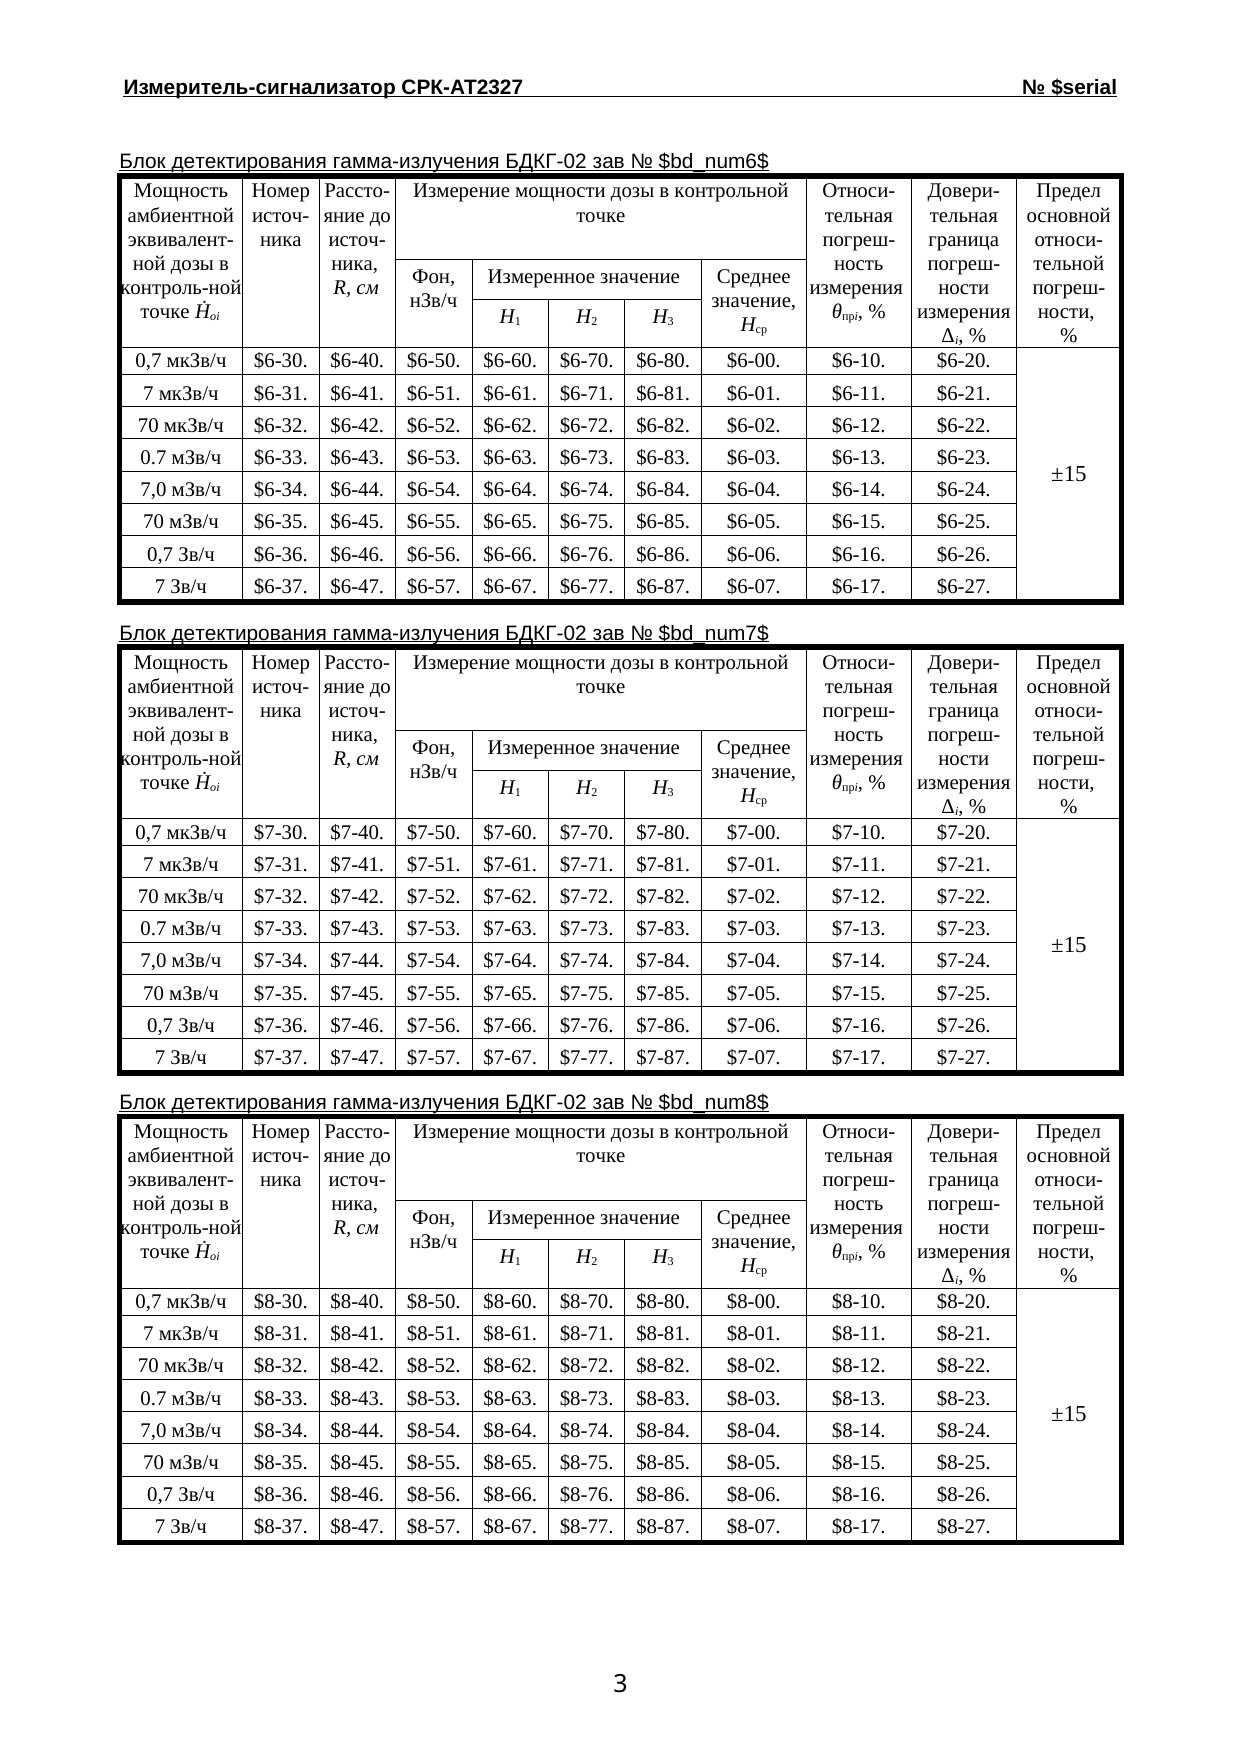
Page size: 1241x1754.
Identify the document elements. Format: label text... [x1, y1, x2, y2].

table_cell Номер источ-ника [243, 650, 319, 818]
table_cell $8-06. [702, 1477, 806, 1508]
table_cell 0,7 Зв/ч [122, 536, 242, 567]
table_cell $6-85. [625, 504, 701, 535]
table_cell $7-64. [473, 943, 548, 974]
table_cell $7-53. [396, 911, 472, 942]
table_cell $8-45. [320, 1444, 395, 1476]
table_cell $8-65. [473, 1444, 548, 1476]
table_cell $6-44. [320, 472, 395, 503]
table_cell $6-72. [549, 407, 624, 438]
table_cell $7-65. [473, 975, 548, 1006]
table_cell ±15 [1017, 819, 1119, 1070]
table_cell 0.7 мЗв/ч [122, 439, 242, 471]
table_cell $6-31. [243, 375, 319, 406]
table_cell $8-20. [912, 1289, 1016, 1314]
table_cell ±15 [1017, 348, 1119, 599]
table_cell $7-55. [396, 975, 472, 1006]
table_cell $8-60. [473, 1289, 548, 1314]
table_cell $7-06. [702, 1007, 806, 1038]
table_cell $7-43. [320, 911, 395, 942]
table_cell 7 Зв/ч [122, 1039, 242, 1070]
table_cell Измеренное значение [473, 731, 701, 769]
table_cell Среднее значение, Hср [702, 260, 806, 347]
table_cell $7-27. [912, 1039, 1016, 1070]
table_cell $7-66. [473, 1007, 548, 1038]
table_cell $6-77. [549, 568, 624, 599]
table_cell 0,7 мкЗв/ч [122, 1289, 242, 1314]
table_cell 7,0 мЗв/ч [122, 472, 242, 503]
table_cell $8-10. [807, 1289, 911, 1314]
table_cell $7-37. [243, 1039, 319, 1070]
table_cell $6-53. [396, 439, 472, 471]
table_cell $8-81. [625, 1316, 701, 1347]
table_cell Рассто-яние до источ-ника, R, см [320, 179, 395, 347]
table_cell $6-07. [702, 568, 806, 599]
table_cell $8-27. [912, 1509, 1016, 1540]
table_cell 70 мЗв/ч [122, 1444, 242, 1476]
table_cell $8-33. [243, 1380, 319, 1411]
table_cell $7-85. [625, 975, 701, 1006]
table_cell $7-21. [912, 846, 1016, 877]
table_cell $6-81. [625, 375, 701, 406]
table_cell $7-10. [807, 819, 911, 845]
table_cell H1 [473, 1240, 548, 1287]
table_cell $8-13. [807, 1380, 911, 1411]
table_cell $6-61. [473, 375, 548, 406]
table_cell $8-14. [807, 1412, 911, 1443]
table_cell $6-57. [396, 568, 472, 599]
table_cell $8-31. [243, 1316, 319, 1347]
table_cell 7 мкЗв/ч [122, 375, 242, 406]
table_cell $8-66. [473, 1477, 548, 1508]
table_cell $6-27. [912, 568, 1016, 599]
table_cell $6-11. [807, 375, 911, 406]
table_cell 7,0 мЗв/ч [122, 943, 242, 974]
table_cell $6-25. [912, 504, 1016, 535]
table_cell Довери-тельная граница погреш-ности измерения Δi, % [912, 650, 1016, 818]
table_cell $6-71. [549, 375, 624, 406]
table_cell 70 мкЗв/ч [122, 878, 242, 909]
table_cell $7-22. [912, 878, 1016, 909]
table_cell 0.7 мЗв/ч [122, 1380, 242, 1411]
table_cell H2 [549, 771, 624, 818]
table_cell $6-67. [473, 568, 548, 599]
table_cell $8-22. [912, 1348, 1016, 1379]
table_cell $7-17. [807, 1039, 911, 1070]
table_cell $8-32. [243, 1348, 319, 1379]
table_cell $7-51. [396, 846, 472, 877]
table_cell $7-12. [807, 878, 911, 909]
table_cell $7-45. [320, 975, 395, 1006]
table_cell Рассто-яние до источ-ника, R, см [320, 650, 395, 818]
table_cell $8-52. [396, 1348, 472, 1379]
table_cell $6-37. [243, 568, 319, 599]
table_cell $7-23. [912, 911, 1016, 942]
table_cell $7-01. [702, 846, 806, 877]
table_cell $8-50. [396, 1289, 472, 1314]
table_cell 7 мкЗв/ч [122, 846, 242, 877]
table_cell $7-70. [549, 819, 624, 845]
table_cell $6-54. [396, 472, 472, 503]
table_cell $6-46. [320, 536, 395, 567]
table_cell $7-07. [702, 1039, 806, 1070]
table_cell $6-56. [396, 536, 472, 567]
table_cell $8-64. [473, 1412, 548, 1443]
table_cell $6-17. [807, 568, 911, 599]
table_cell $6-34. [243, 472, 319, 503]
table_cell 70 мЗв/ч [122, 504, 242, 535]
table_cell $7-73. [549, 911, 624, 942]
table_cell $8-03. [702, 1380, 806, 1411]
table_cell $7-74. [549, 943, 624, 974]
table_cell $7-24. [912, 943, 1016, 974]
table_cell $6-84. [625, 472, 701, 503]
table_cell H3 [625, 771, 701, 818]
table_cell $6-40. [320, 348, 395, 374]
table_cell $7-81. [625, 846, 701, 877]
table_cell $7-34. [243, 943, 319, 974]
table_cell $7-05. [702, 975, 806, 1006]
table_cell $7-16. [807, 1007, 911, 1038]
table_cell 0,7 Зв/ч [122, 1477, 242, 1508]
table_cell $7-83. [625, 911, 701, 942]
table_cell $6-24. [912, 472, 1016, 503]
table_cell $8-85. [625, 1444, 701, 1476]
table_cell $7-60. [473, 819, 548, 845]
table_cell 0,7 мкЗв/ч [122, 819, 242, 845]
table_cell $6-80. [625, 348, 701, 374]
table_cell $8-67. [473, 1509, 548, 1540]
table_cell Предел основной относи-тельной погреш-ности, % [1017, 179, 1119, 347]
table_cell Измерение мощности дозы в контрольной точке [396, 1119, 806, 1199]
table_cell $6-64. [473, 472, 548, 503]
table_cell $6-10. [807, 348, 911, 374]
table_cell $8-04. [702, 1412, 806, 1443]
table_cell $8-17. [807, 1509, 911, 1540]
table_cell $6-14. [807, 472, 911, 503]
table_cell $7-72. [549, 878, 624, 909]
table_cell $8-47. [320, 1509, 395, 1540]
table_cell $7-33. [243, 911, 319, 942]
table_cell $8-23. [912, 1380, 1016, 1411]
table_cell $6-26. [912, 536, 1016, 567]
table_cell Номер источ-ника [243, 179, 319, 347]
table_cell $6-41. [320, 375, 395, 406]
table_cell $7-15. [807, 975, 911, 1006]
table_cell 0,7 Зв/ч [122, 1007, 242, 1038]
table_cell 0.7 мЗв/ч [122, 911, 242, 942]
table_cell $6-65. [473, 504, 548, 535]
table_cell $7-04. [702, 943, 806, 974]
table_cell Измеренное значение [473, 260, 701, 298]
table_cell Относи-тельная погреш-ность измерения θпрi, % [807, 1119, 911, 1287]
table_cell $8-83. [625, 1380, 701, 1411]
table_cell H1 [473, 771, 548, 818]
table_cell $8-51. [396, 1316, 472, 1347]
table_cell $7-20. [912, 819, 1016, 845]
table_cell $6-22. [912, 407, 1016, 438]
table_cell $8-34. [243, 1412, 319, 1443]
table_cell $7-32. [243, 878, 319, 909]
table_cell $7-13. [807, 911, 911, 942]
table_cell $6-05. [702, 504, 806, 535]
table_cell 70 мкЗв/ч [122, 1348, 242, 1379]
table_cell $8-42. [320, 1348, 395, 1379]
table_cell Среднее значение, Hср [702, 1201, 806, 1287]
table_cell $8-73. [549, 1380, 624, 1411]
table_cell $6-83. [625, 439, 701, 471]
table_cell $8-35. [243, 1444, 319, 1476]
table_cell $6-60. [473, 348, 548, 374]
table_cell H3 [625, 1240, 701, 1287]
table_cell $7-46. [320, 1007, 395, 1038]
table_cell $8-00. [702, 1289, 806, 1314]
table_cell ±15 [1017, 1289, 1119, 1540]
table_cell Фон, нЗв/ч [396, 260, 472, 347]
table_cell Фон, нЗв/ч [396, 1201, 472, 1287]
table_cell H1 [473, 300, 548, 347]
table_cell $6-70. [549, 348, 624, 374]
table_cell $7-42. [320, 878, 395, 909]
table_cell $8-02. [702, 1348, 806, 1379]
table_cell $6-16. [807, 536, 911, 567]
table_cell Мощность амбиентной эквивалент-ной дозы в контроль-ной точке Ḣoi [122, 179, 242, 347]
table_cell $7-36. [243, 1007, 319, 1038]
table_cell Мощность амбиентной эквивалент-ной дозы в контроль-ной точке Ḣoi [122, 650, 242, 818]
table_cell $8-40. [320, 1289, 395, 1314]
table_cell Измеренное значение [473, 1201, 701, 1239]
table_cell $7-86. [625, 1007, 701, 1038]
table_cell $8-11. [807, 1316, 911, 1347]
table_cell $6-86. [625, 536, 701, 567]
table_cell $7-14. [807, 943, 911, 974]
table_cell $8-84. [625, 1412, 701, 1443]
table_cell $7-25. [912, 975, 1016, 1006]
table_cell $6-66. [473, 536, 548, 567]
table_cell $6-47. [320, 568, 395, 599]
table_cell $7-76. [549, 1007, 624, 1038]
table_cell $8-05. [702, 1444, 806, 1476]
table_cell $8-26. [912, 1477, 1016, 1508]
table_cell $6-00. [702, 348, 806, 374]
table_cell $8-61. [473, 1316, 548, 1347]
table_cell 7 мкЗв/ч [122, 1316, 242, 1347]
table_header Блок детектирования гамма-излучения БДКГ-02 зав № $bd_num7$ [119, 605, 1121, 644]
table_cell $7-54. [396, 943, 472, 974]
table_cell $7-35. [243, 975, 319, 1006]
table_cell $8-74. [549, 1412, 624, 1443]
table_cell $6-75. [549, 504, 624, 535]
table_cell $6-74. [549, 472, 624, 503]
table_cell $6-42. [320, 407, 395, 438]
table_cell $7-57. [396, 1039, 472, 1070]
table_cell $8-24. [912, 1412, 1016, 1443]
table_cell 70 мЗв/ч [122, 975, 242, 1006]
table_cell $8-15. [807, 1444, 911, 1476]
table_cell $8-25. [912, 1444, 1016, 1476]
table_cell $8-71. [549, 1316, 624, 1347]
table_cell $6-30. [243, 348, 319, 374]
table_cell $6-45. [320, 504, 395, 535]
table_cell $8-87. [625, 1509, 701, 1540]
table_cell $8-44. [320, 1412, 395, 1443]
table_cell $7-63. [473, 911, 548, 942]
table_cell $7-30. [243, 819, 319, 845]
table_cell $8-55. [396, 1444, 472, 1476]
table_cell Довери-тельная граница погреш-ности измерения Δi, % [912, 179, 1016, 347]
table_cell $6-36. [243, 536, 319, 567]
table_cell $6-50. [396, 348, 472, 374]
table_cell $6-32. [243, 407, 319, 438]
table_cell $6-33. [243, 439, 319, 471]
table_cell $8-57. [396, 1509, 472, 1540]
table_header Блок детектирования гамма-излучения БДКГ-02 зав № $bd_num8$ [119, 1076, 1121, 1114]
table_cell Измерение мощности дозы в контрольной точке [396, 650, 806, 730]
table_cell $8-63. [473, 1380, 548, 1411]
table_cell $6-06. [702, 536, 806, 567]
table_cell $8-53. [396, 1380, 472, 1411]
table_cell $6-43. [320, 439, 395, 471]
table_cell $8-82. [625, 1348, 701, 1379]
table_cell Мощность амбиентной эквивалент-ной дозы в контроль-ной точке Ḣoi [122, 1119, 242, 1287]
table_cell $7-26. [912, 1007, 1016, 1038]
table_cell 7,0 мЗв/ч [122, 1412, 242, 1443]
table_cell $6-82. [625, 407, 701, 438]
table_cell Предел основной относи-тельной погреш-ности, % [1017, 1119, 1119, 1287]
table_cell $7-11. [807, 846, 911, 877]
table_cell H3 [625, 300, 701, 347]
table_cell $7-62. [473, 878, 548, 909]
table_cell $6-76. [549, 536, 624, 567]
table_cell 70 мкЗв/ч [122, 407, 242, 438]
table_cell Относи-тельная погреш-ность измерения θпрi, % [807, 650, 911, 818]
table_cell $7-87. [625, 1039, 701, 1070]
table_cell $6-23. [912, 439, 1016, 471]
table_cell $6-01. [702, 375, 806, 406]
table_cell $8-76. [549, 1477, 624, 1508]
table_cell $8-75. [549, 1444, 624, 1476]
table_cell $8-54. [396, 1412, 472, 1443]
table_cell $7-71. [549, 846, 624, 877]
table_cell $7-02. [702, 878, 806, 909]
table_cell $6-21. [912, 375, 1016, 406]
table_header Блок детектирования гамма-излучения БДКГ-02 зав № $bd_num6$ [119, 135, 1121, 173]
table_cell $6-12. [807, 407, 911, 438]
table_cell Измерение мощности дозы в контрольной точке [396, 179, 806, 259]
table_cell $6-13. [807, 439, 911, 471]
table_cell 7 Зв/ч [122, 568, 242, 599]
table_cell H2 [549, 1240, 624, 1287]
table_cell $8-86. [625, 1477, 701, 1508]
table_cell $7-52. [396, 878, 472, 909]
table_cell Фон, нЗв/ч [396, 731, 472, 818]
table_cell $7-61. [473, 846, 548, 877]
table_cell $7-47. [320, 1039, 395, 1070]
table_cell $8-16. [807, 1477, 911, 1508]
table_cell $6-52. [396, 407, 472, 438]
table_cell H2 [549, 300, 624, 347]
table_cell $7-80. [625, 819, 701, 845]
table_cell $7-50. [396, 819, 472, 845]
table_cell $7-40. [320, 819, 395, 845]
table_cell $8-77. [549, 1509, 624, 1540]
table_cell $6-55. [396, 504, 472, 535]
table_cell $8-01. [702, 1316, 806, 1347]
table_cell $8-37. [243, 1509, 319, 1540]
table_cell $8-36. [243, 1477, 319, 1508]
table_cell $7-03. [702, 911, 806, 942]
table_cell $6-15. [807, 504, 911, 535]
table_cell $7-75. [549, 975, 624, 1006]
table_cell $8-07. [702, 1509, 806, 1540]
table_cell Предел основной относи-тельной погреш-ности, % [1017, 650, 1119, 818]
table_cell $8-41. [320, 1316, 395, 1347]
table_cell $6-04. [702, 472, 806, 503]
table_cell $7-44. [320, 943, 395, 974]
table_cell $6-73. [549, 439, 624, 471]
table_cell $7-31. [243, 846, 319, 877]
table_cell Рассто-яние до источ-ника, R, см [320, 1119, 395, 1287]
table_cell $6-51. [396, 375, 472, 406]
table_cell Относи-тельная погреш-ность измерения θпрi, % [807, 179, 911, 347]
table_cell $6-35. [243, 504, 319, 535]
table_cell $6-03. [702, 439, 806, 471]
table_cell $6-62. [473, 407, 548, 438]
table_cell Номер источ-ника [243, 1119, 319, 1287]
table_cell $6-87. [625, 568, 701, 599]
table_cell $7-84. [625, 943, 701, 974]
table_cell $7-41. [320, 846, 395, 877]
table_cell $7-00. [702, 819, 806, 845]
table_cell 0,7 мкЗв/ч [122, 348, 242, 374]
table_cell $8-80. [625, 1289, 701, 1314]
table_cell 7 Зв/ч [122, 1509, 242, 1540]
table_cell $7-77. [549, 1039, 624, 1070]
table_cell $8-62. [473, 1348, 548, 1379]
table_cell $8-12. [807, 1348, 911, 1379]
table_cell $8-72. [549, 1348, 624, 1379]
table_cell $8-30. [243, 1289, 319, 1314]
table_cell $8-46. [320, 1477, 395, 1508]
table_cell $6-02. [702, 407, 806, 438]
table_cell $8-21. [912, 1316, 1016, 1347]
table_cell $7-56. [396, 1007, 472, 1038]
table_cell $8-56. [396, 1477, 472, 1508]
table_cell $8-43. [320, 1380, 395, 1411]
table_cell $7-67. [473, 1039, 548, 1070]
table_cell $6-63. [473, 439, 548, 471]
table_cell $7-82. [625, 878, 701, 909]
table_cell $6-20. [912, 348, 1016, 374]
table_cell Среднее значение, Hср [702, 731, 806, 818]
table_cell $8-70. [549, 1289, 624, 1314]
table_cell Довери-тельная граница погреш-ности измерения Δi, % [912, 1119, 1016, 1287]
